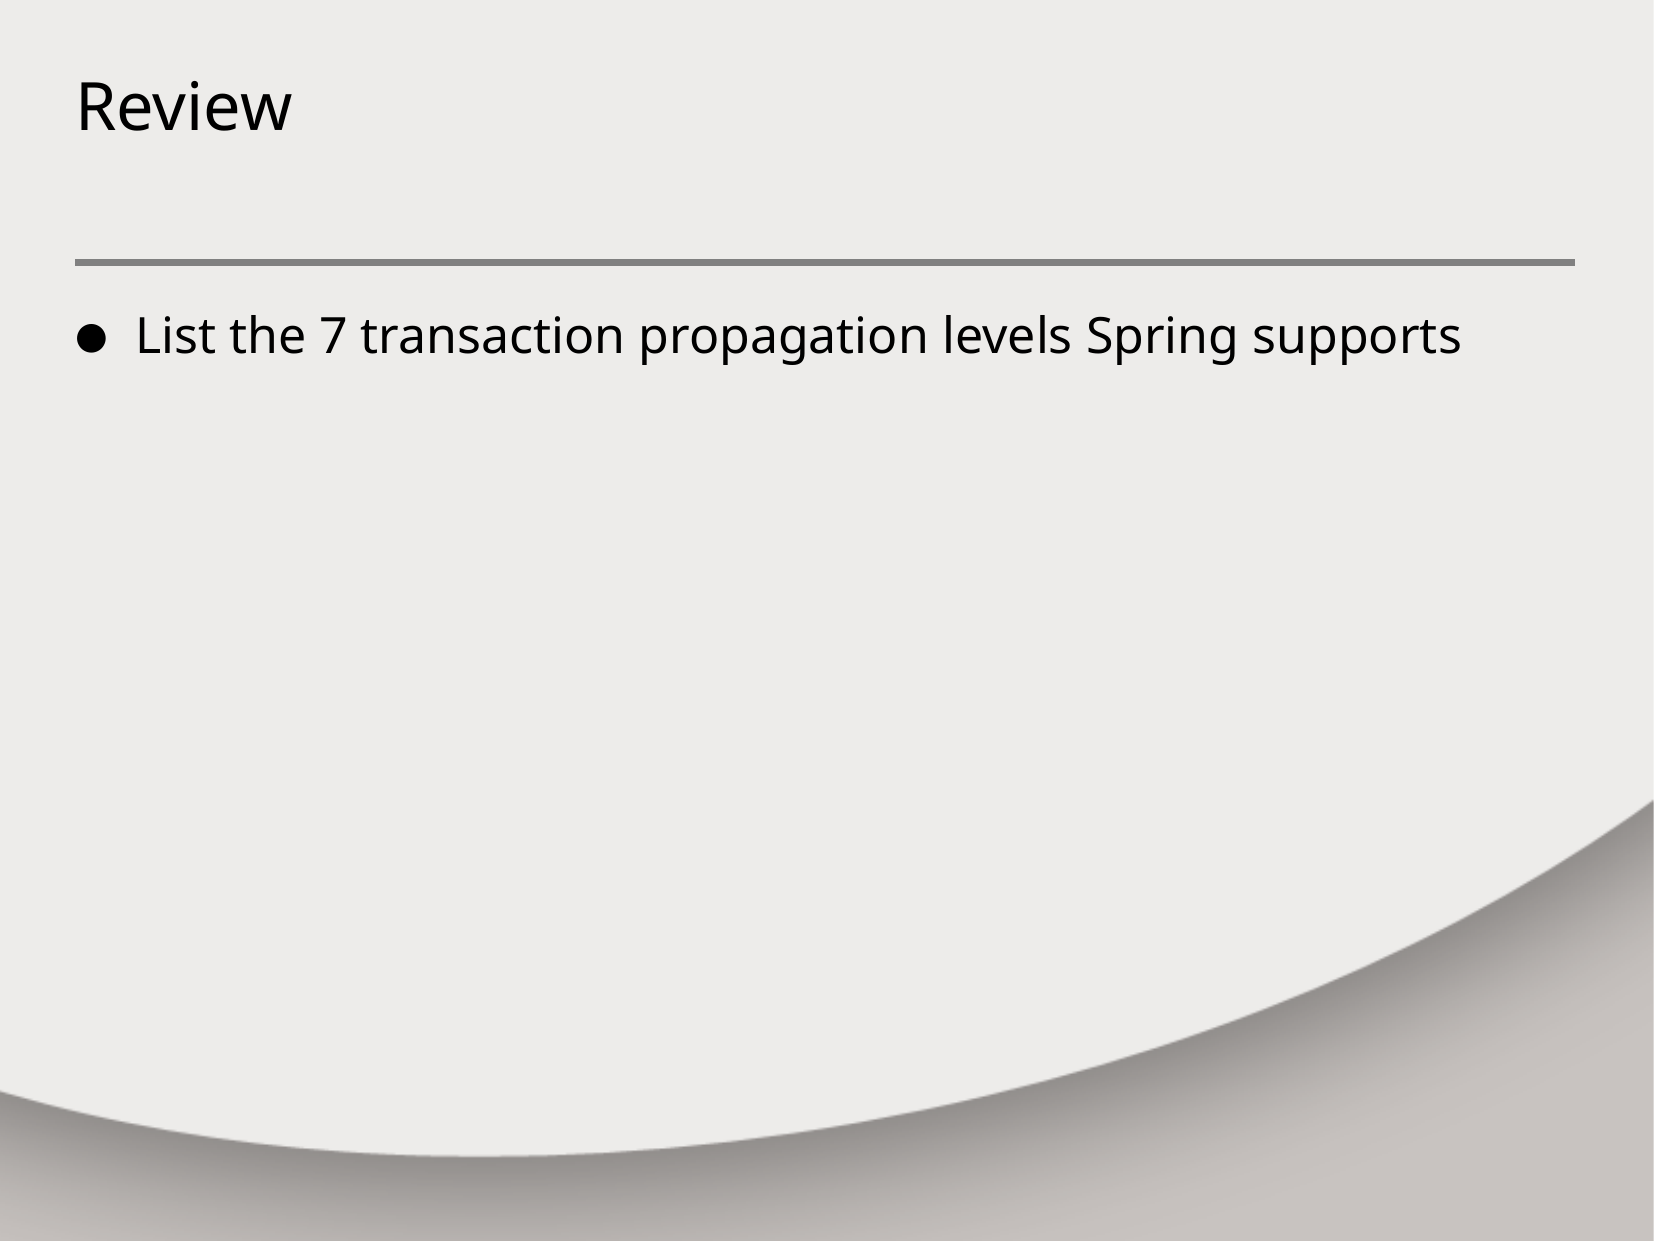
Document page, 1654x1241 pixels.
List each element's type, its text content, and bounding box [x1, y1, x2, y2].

picture [0, 0, 1654, 1241]
list List the 7 transaction propagation levels Spring supports [75, 300, 1576, 1163]
title Review [75, 75, 1576, 226]
